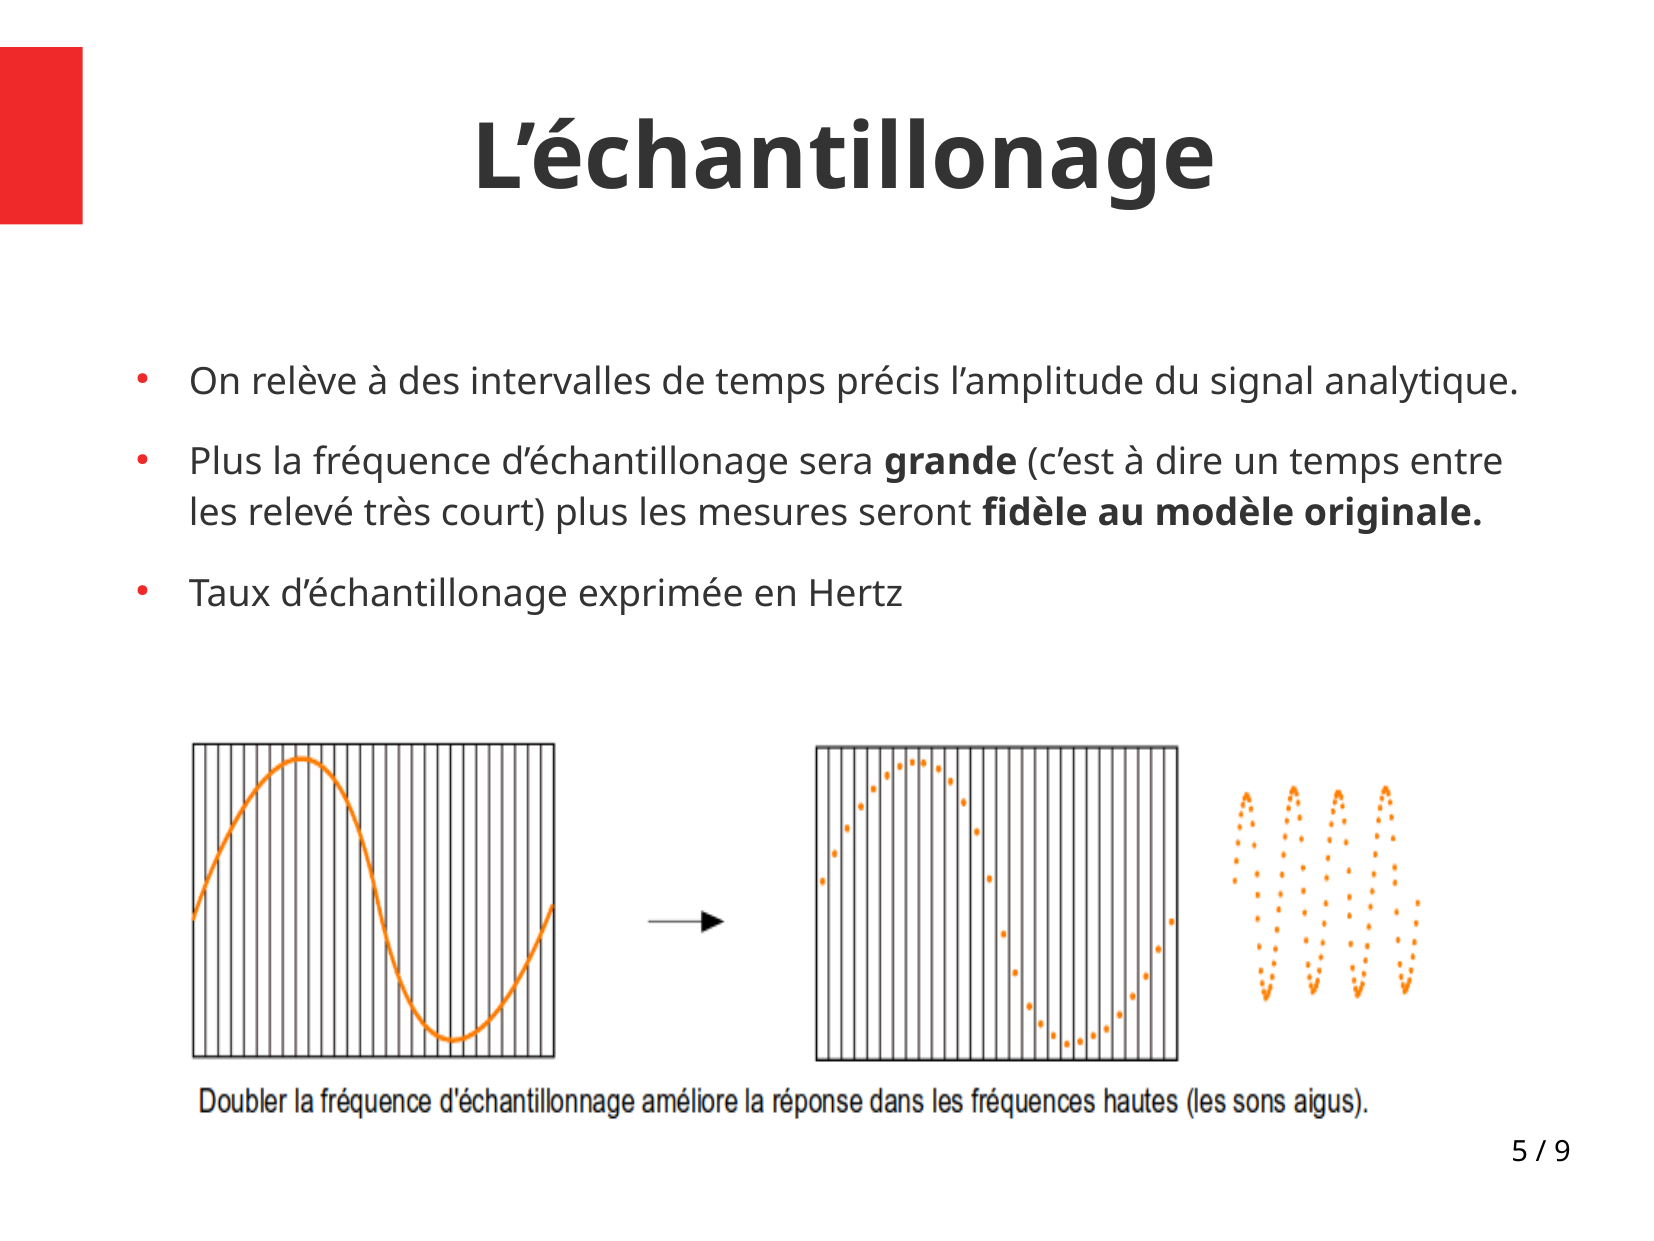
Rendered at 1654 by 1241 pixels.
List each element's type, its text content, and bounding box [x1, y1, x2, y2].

list On relève à des intervalles de temps précis l’amplitude du signal analytique. Plus la fréquence d’échantillonage sera grande (c’est à dire un temps entre les relevé très court) plus les mesures seront fidèle au modèle originale. Taux d’échantillonage exprimée en Hertz [118, 354, 1536, 1074]
title L’échantillonage [118, 49, 1571, 257]
picture [106, 732, 1512, 1123]
